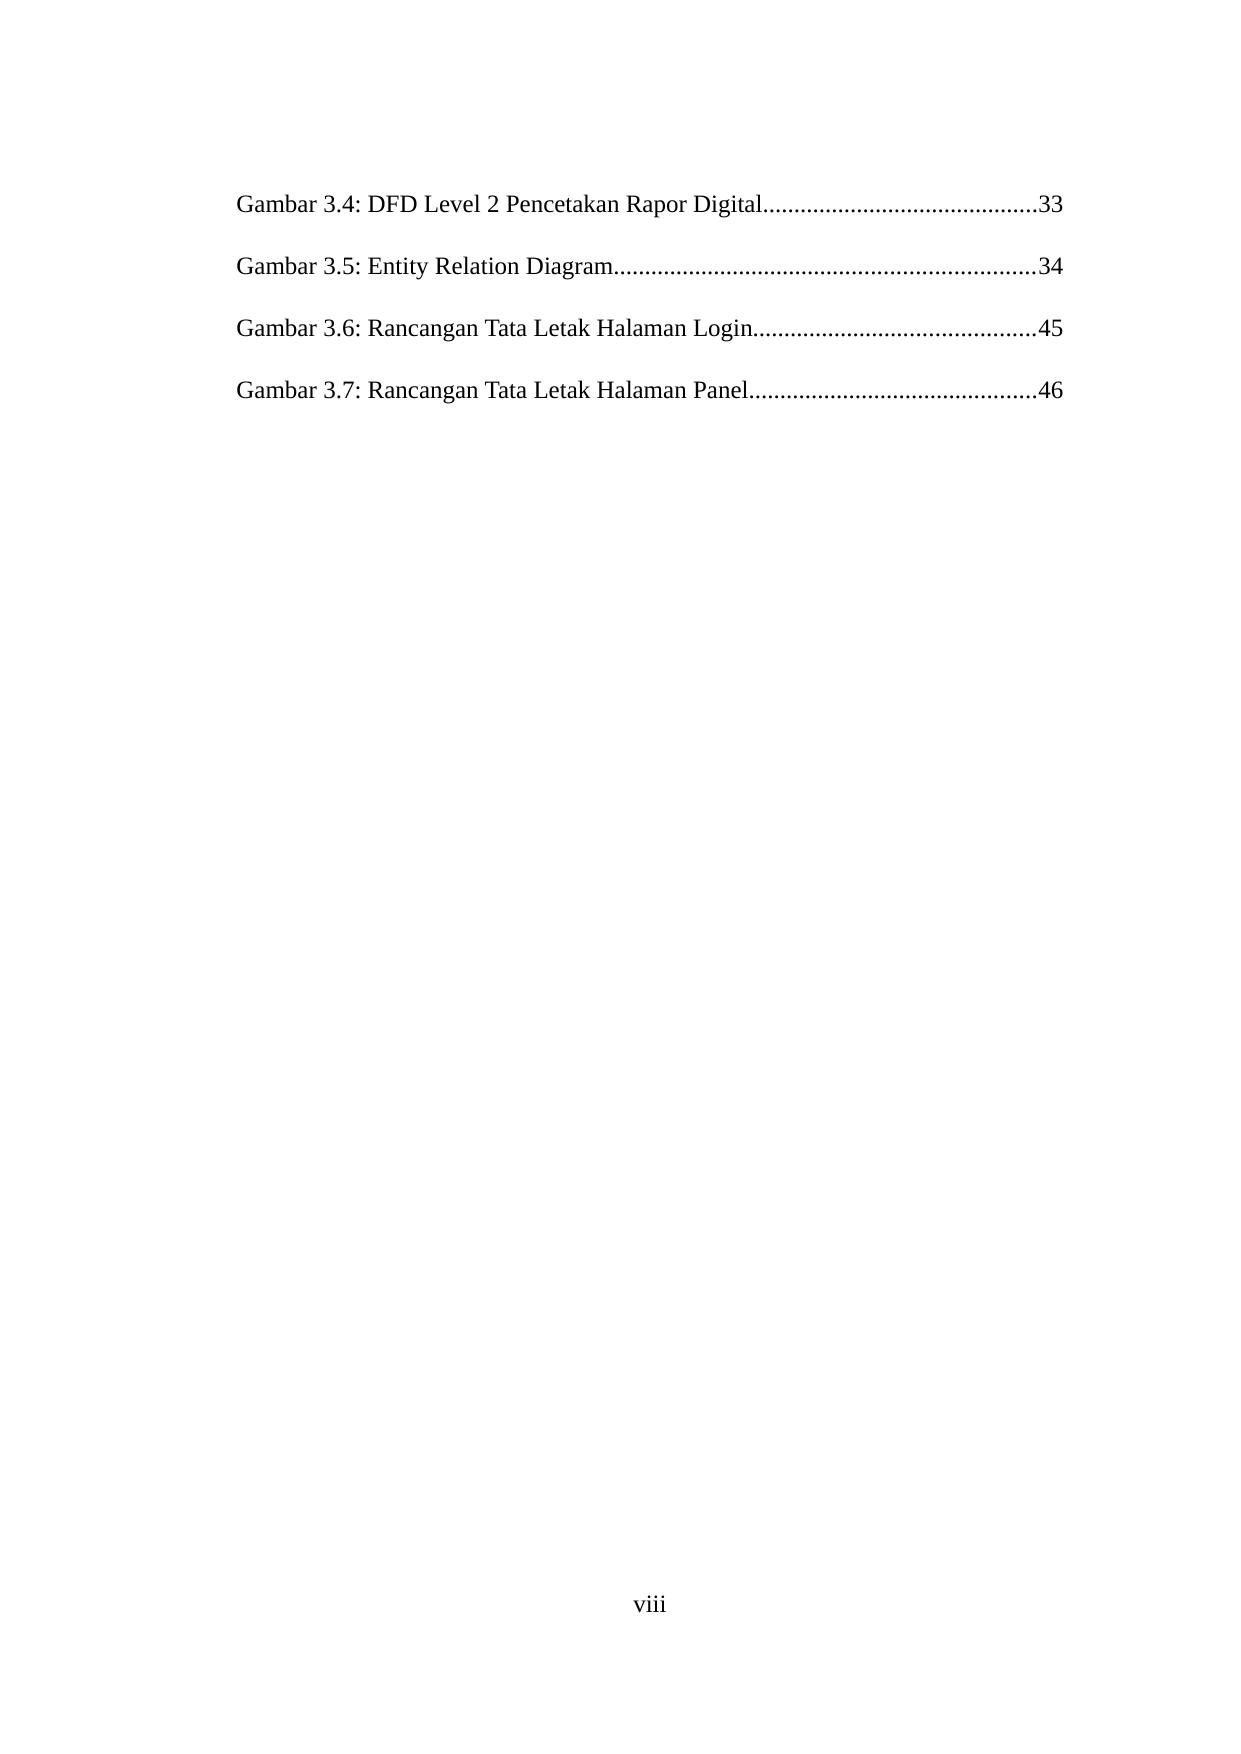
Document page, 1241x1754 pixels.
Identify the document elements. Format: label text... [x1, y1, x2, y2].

text Gambar 3.7: Rancangan Tata Letak Halaman Panel 46 [236, 363, 1063, 407]
text Gambar 3.6: Rancangan Tata Letak Halaman Login 45 [236, 301, 1063, 345]
text Gambar 3.4: DFD Level 2 Pencetakan Rapor Digital 33 [236, 177, 1063, 221]
text Gambar 3.5: Entity Relation Diagram 34 [236, 239, 1063, 283]
